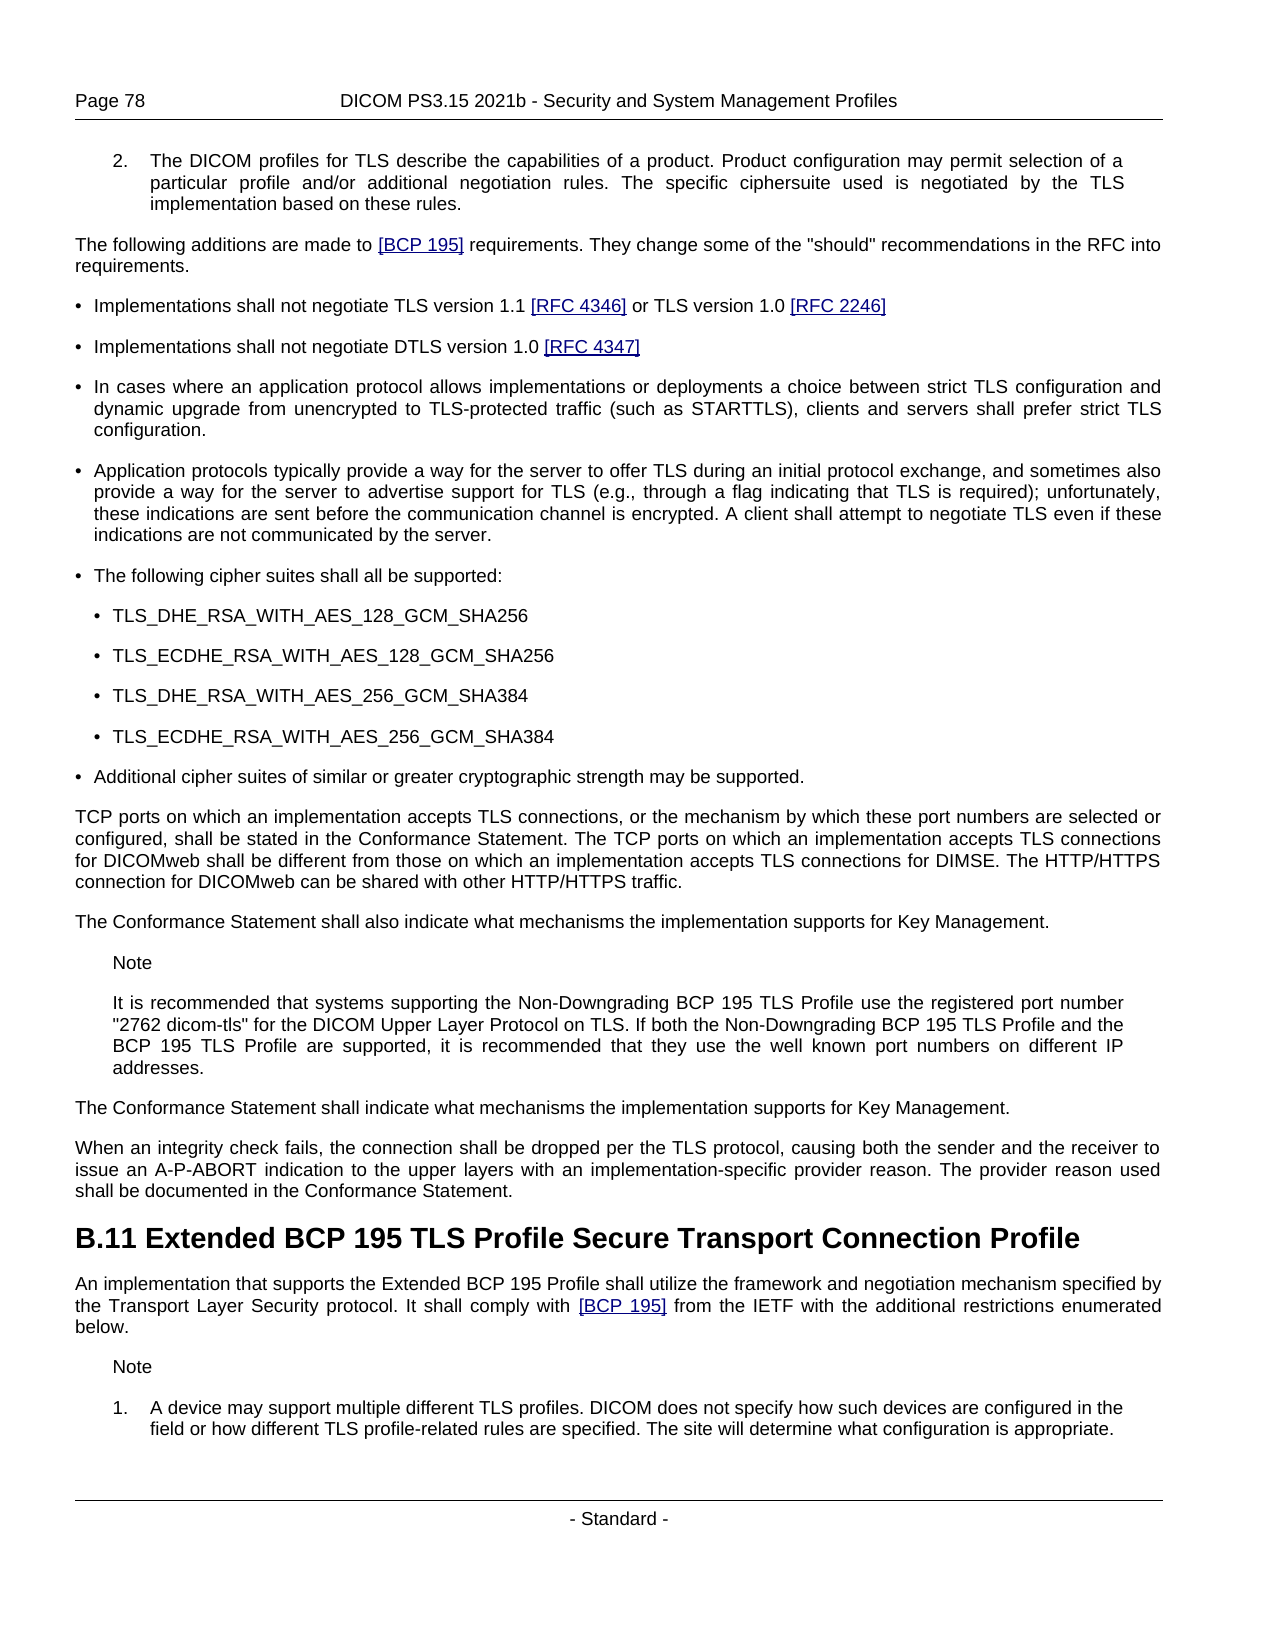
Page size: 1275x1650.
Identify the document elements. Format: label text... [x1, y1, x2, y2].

text When an integrity check fails, the connection shall be dropped per the TLS protocol, causing both the sender and the receiver to issue an A-P-ABORT indication to the upper layers with an implementation-specific provider reason. The provider reason used shall be documented in the Conformance Statement. [75, 1137, 1162, 1202]
text Note [112, 1356, 1125, 1378]
text • In cases where an application protocol allows implementations or deployments a choice between strict TLS configuration and dynamic upgrade from unencrypted to TLS-protected traffic (such as STARTTLS), clients and servers shall prefer strict TLS configuration. [75, 376, 1162, 441]
text B.11 Extended BCP 195 TLS Profile Secure Transport Connection Profile [75, 1221, 1162, 1254]
text TCP ports on which an implementation accepts TLS connections, or the mechanism by which these port numbers are selected or configured, shall be stated in the Conformance Statement. The TCP ports on which an implementation accepts TLS connections for DICOMweb shall be different from those on which an implementation accepts TLS connections for DIMSE. The HTTP/HTTPS connection for DICOMweb can be shared with other HTTP/HTTPS traffic. [75, 806, 1162, 892]
text • Application protocols typically provide a way for the server to offer TLS during an initial protocol exchange, and sometimes also provide a way for the server to advertise support for TLS (e.g., through a flag indicating that TLS is required); unfortunately, these indications are sent before the communication channel is encrypted. A client shall attempt to negotiate TLS even if these indications are not communicated by the server. [75, 459, 1162, 546]
text Note [112, 952, 1125, 973]
text • TLS_ECDHE_RSA_WITH_AES_128_GCM_SHA256 [94, 645, 1162, 667]
text • TLS_DHE_RSA_WITH_AES_128_GCM_SHA256 [94, 605, 1162, 626]
text 2. The DICOM profiles for TLS describe the capabilities of a product. Product configuration may permit selection of a particular profile and/or additional negotiation rules. The specific ciphersuite used is negotiated by the TLS implementation based on these rules. [112, 150, 1125, 215]
text The Conformance Statement shall also indicate what mechanisms the implementation supports for Key Management. [75, 911, 1162, 933]
text It is recommended that systems supporting the Non-Downgrading BCP 195 TLS Profile use the registered port number "2762 dicom-tls" for the DICOM Upper Layer Protocol on TLS. If both the Non-Downgrading BCP 195 TLS Profile and the BCP 195 TLS Profile are supported, it is recommended that they use the well known port numbers on different IP addresses. [112, 992, 1125, 1078]
text The Conformance Statement shall indicate what mechanisms the implementation supports for Key Management. [75, 1097, 1162, 1118]
text • Additional cipher suites of similar or greater cryptographic strength may be supported. [75, 766, 1162, 787]
text 1. A device may support multiple different TLS profiles. DICOM does not specify how such devices are configured in the field or how different TLS profile-related rules are specified. The site will determine what configuration is appropriate. [112, 1397, 1125, 1440]
text • TLS_ECDHE_RSA_WITH_AES_256_GCM_SHA384 [94, 726, 1162, 747]
text • TLS_DHE_RSA_WITH_AES_256_GCM_SHA384 [94, 685, 1162, 707]
text The following additions are made to [BCP 195] requirements. They change some of the "should" recommendations in the RFC into requirements. [75, 233, 1162, 277]
text • The following cipher suites shall all be supported: [75, 564, 1162, 586]
text • Implementations shall not negotiate DTLS version 1.0 [RFC 4347] [75, 336, 1162, 357]
text • Implementations shall not negotiate TLS version 1.1 [RFC 4346] or TLS version 1.0 [RFC 2246] [75, 295, 1162, 317]
text An implementation that supports the Extended BCP 195 Profile shall utilize the framework and negotiation mechanism specified by the Transport Layer Security protocol. It shall comply with [BCP 195] from the IETF with the additional restrictions enumerated below. [75, 1273, 1162, 1338]
